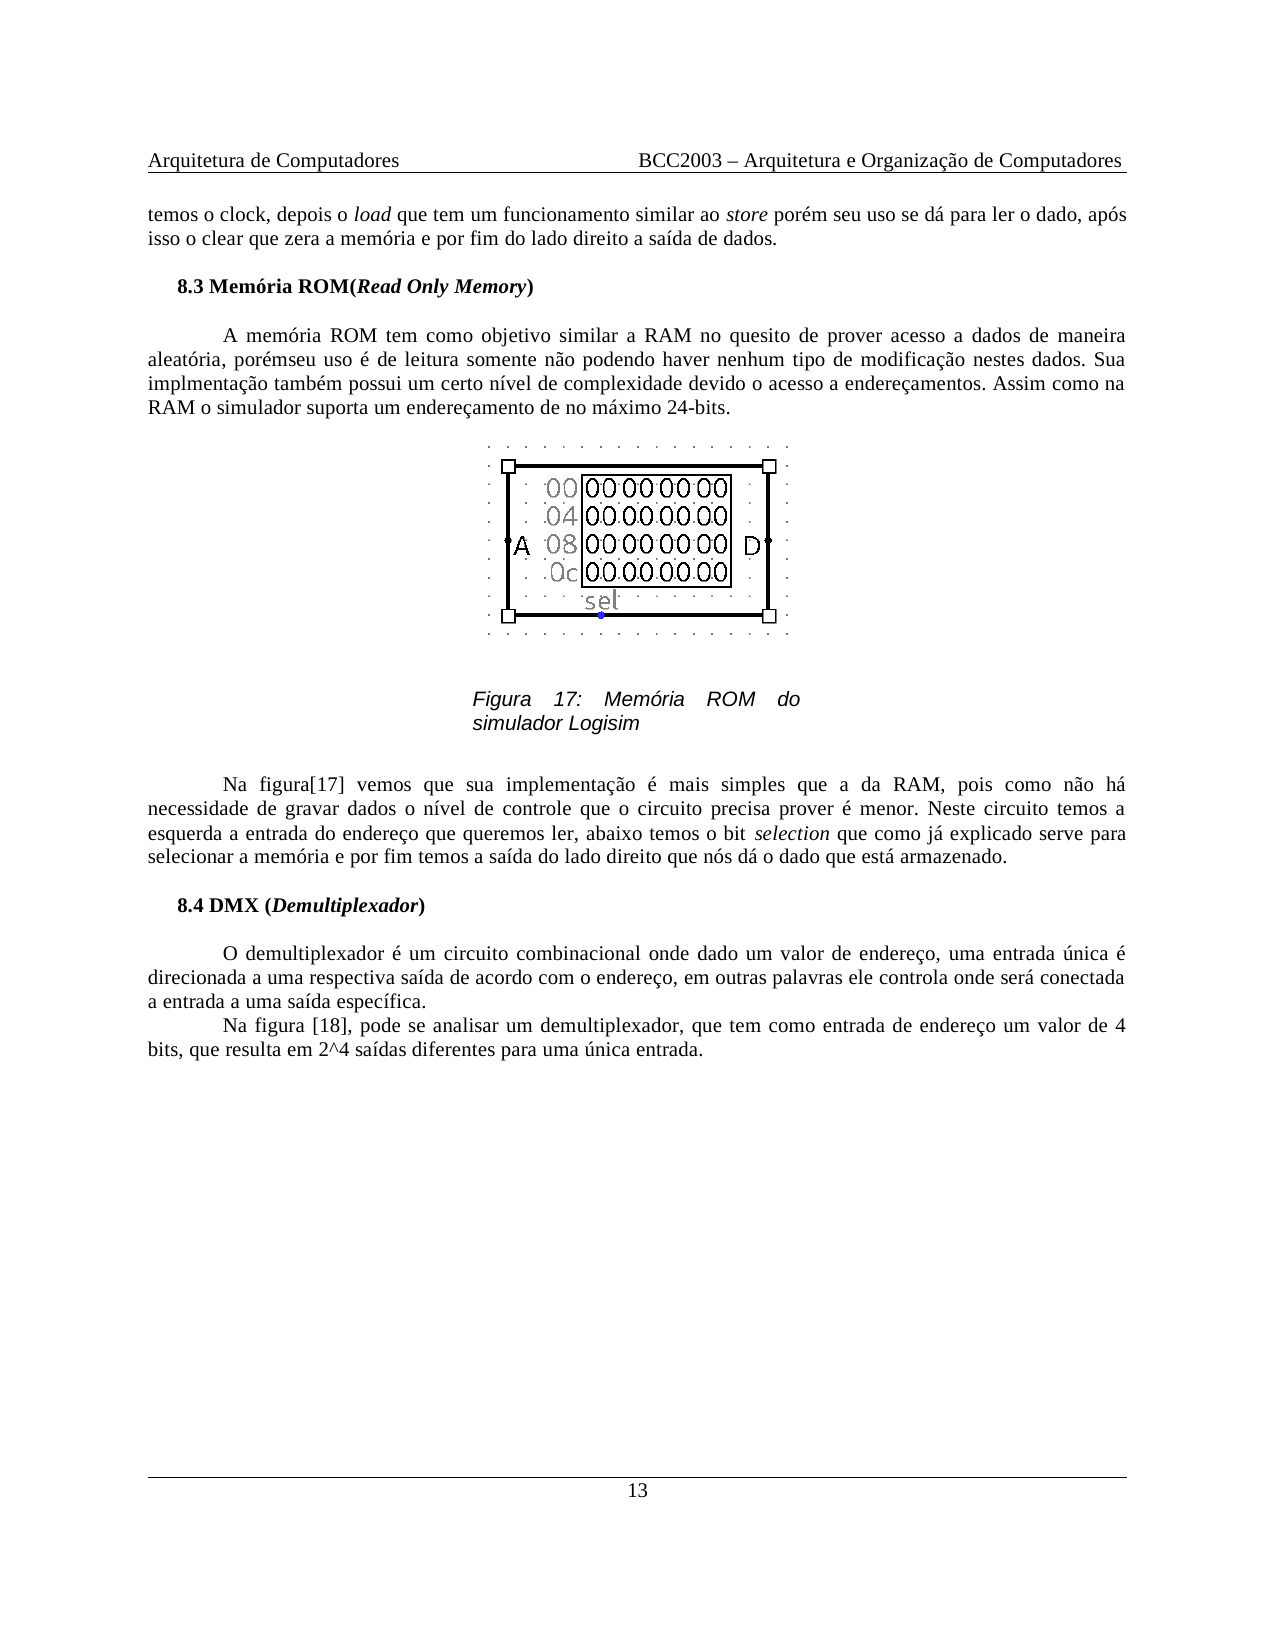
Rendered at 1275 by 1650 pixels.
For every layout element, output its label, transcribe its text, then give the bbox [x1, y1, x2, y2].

text O demultiplexador é um circuito combinacional onde dado um valor de endereço, uma entrada única é direcionada a uma respectiva saída de acordo com o endereço, em outras palavras ele controla onde será conectada a entrada a uma saída específica. [148, 941, 1127, 1013]
text Figura 17: Memória ROM do simulador Logisim [472, 687, 803, 735]
text Na figura[17] vemos que sua implementação é mais simples que a da RAM, pois como não há necessidade de gravar dados o nível de controle que o circuito precisa prover é menor. Neste circuito temos a esquerda a entrada do endereço que queremos ler, abaixo temos o bit selection que como já explicado serve para selecionar a memória e por fim temos a saída do lado direito que nós dá o dado que está armazenado. [148, 443, 1127, 868]
text Na figura [18], pode se analisar um demultiplexador, que tem como entrada de endereço um valor de 4 bits, que resulta em 2^4 saídas diferentes para uma única entrada. [148, 1013, 1127, 1061]
list 8.4 DMX (Demultiplexador) [148, 892, 1127, 917]
list 8.3 Memória ROM(Read Only Memory) [148, 274, 1127, 298]
text temos o clock, depois o load que tem um funcionamento similar ao store porém seu uso se dá para ler o dado, após isso o clear que zera a memória e por fim do lado direito a saída de dados. [148, 202, 1127, 250]
picture [472, 442, 803, 638]
text A memória ROM tem como objetivo similar a RAM no quesito de prover acesso a dados de maneira aleatória, porémseu uso é de leitura somente não podendo haver nenhum tipo de modificação nestes dados. Sua implmentação também possui um certo nível de complexidade devido o acesso a endereçamentos. Assim como na RAM o simulador suporta um endereçamento de no máximo 24-bits. [148, 322, 1127, 419]
